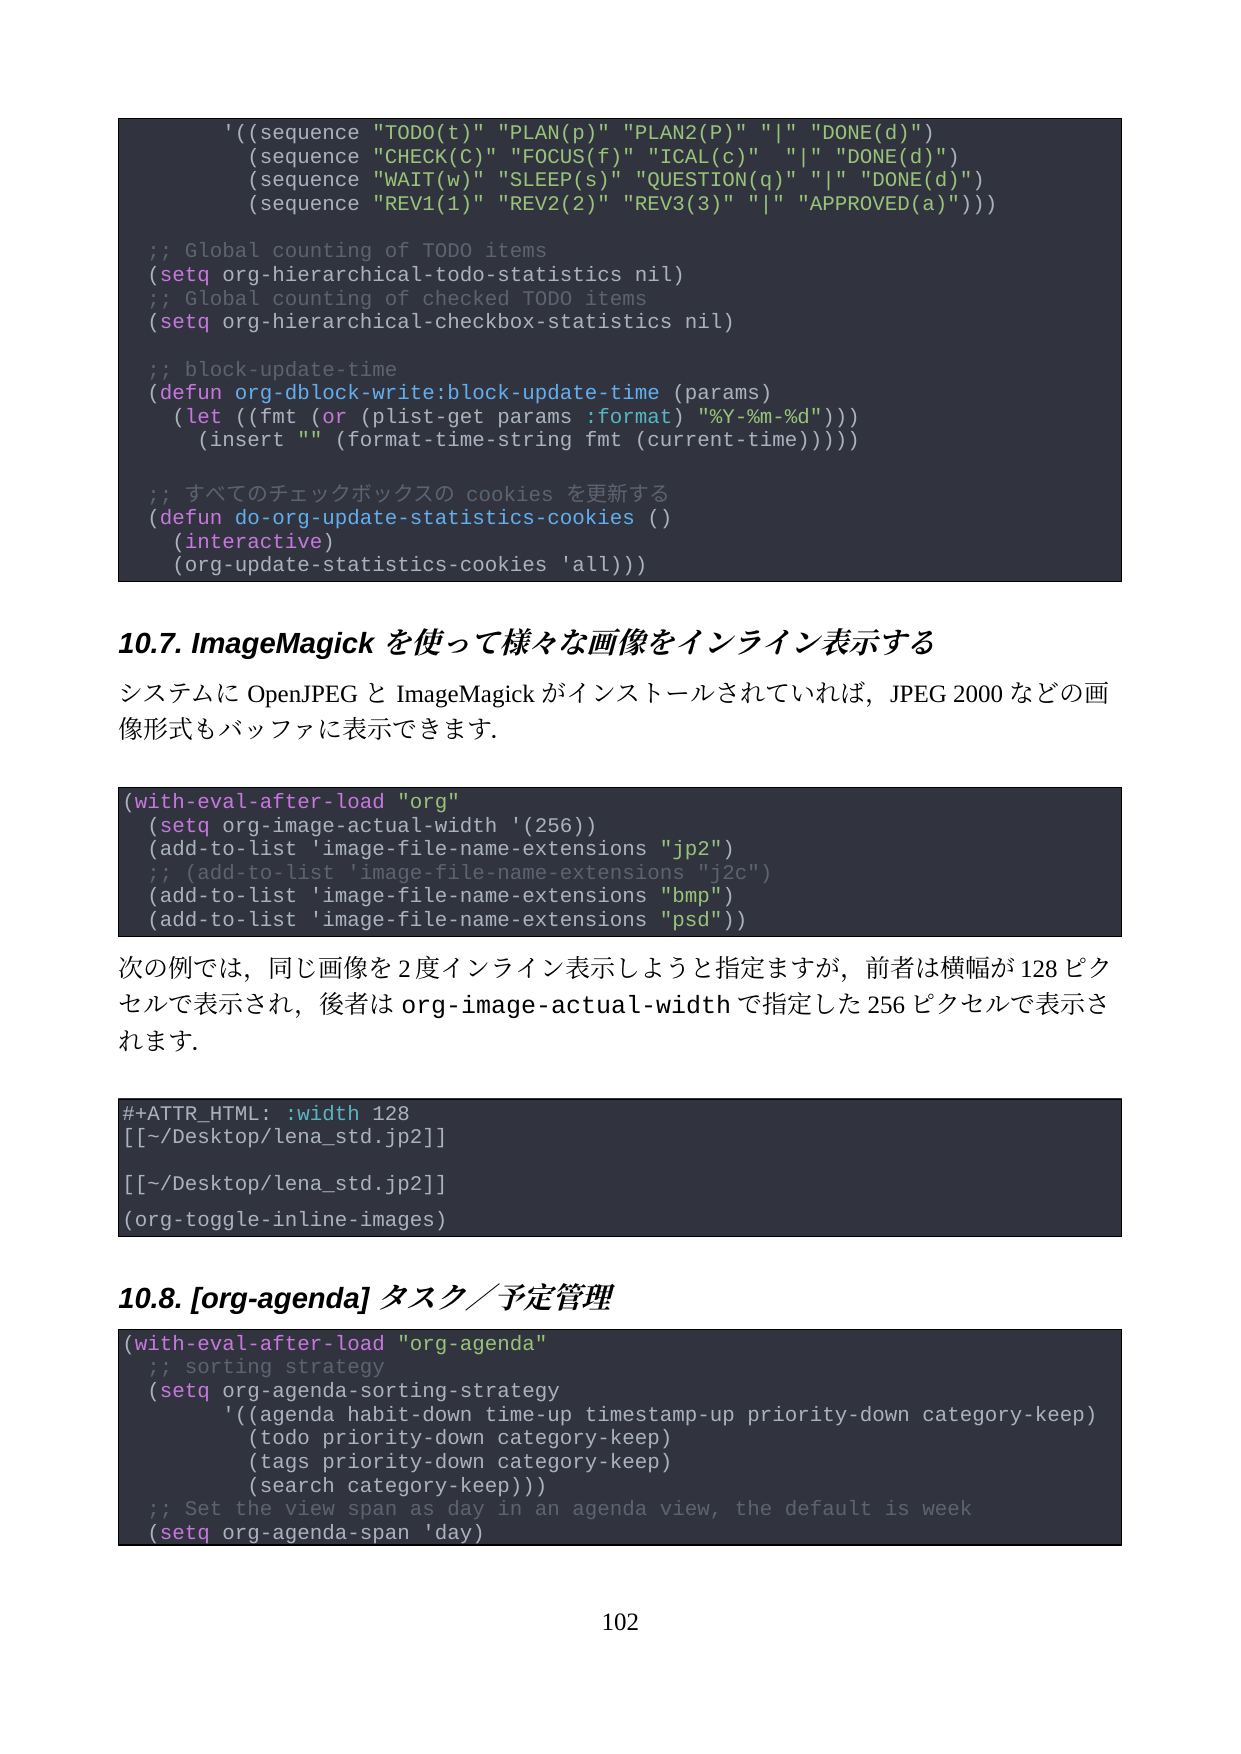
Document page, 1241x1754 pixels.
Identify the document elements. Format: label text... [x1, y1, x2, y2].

text (with-eval-after-load "org-agenda" [119, 1330, 1121, 1352]
text [[~/Desktop/lena_std.jp2]] [119, 1122, 1121, 1146]
text '((sequence "TODO(t)" "PLAN(p)" "PLAN2(P)" "|" "DONE(d)") [119, 119, 1121, 142]
text (org-toggle-inline-images) [119, 1206, 1121, 1236]
text (interactive) [119, 527, 1121, 551]
text (setq org-hierarchical-todo-statistics nil) [119, 260, 1121, 284]
text (defun do-org-update-statistics-cookies () [119, 503, 1121, 527]
text (let ((fmt (or (plist-get params :format) "%Y-%m-%d"))) [119, 402, 1121, 426]
text ;; sorting strategy [119, 1352, 1121, 1376]
text (setq org-agenda-span 'day) [119, 1518, 1121, 1544]
text (setq org-image-actual-width '(256)) [119, 811, 1121, 834]
text (tags priority-down category-keep) [119, 1447, 1121, 1471]
text (insert "" (format-time-string fmt (current-time))))) [119, 426, 1121, 449]
text ;; Global counting of checked TODO items [119, 284, 1121, 307]
text システムに OpenJPEG と ImageMagick がインストールされていれば，JPEG 2000 などの画像形式もバッファに表示できます． [118, 674, 1122, 774]
text 次の例では，同じ画像を2度インライン表示しようと指定ますが，前者は横幅が128ピクセルで表示され，後者は org-image-actual-width で指定した256ピクセルで表示されます． [118, 949, 1122, 1086]
text (sequence "CHECK(C)" "FOCUS(f)" "ICAL(c)" "|" "DONE(d)") [119, 142, 1121, 165]
text (todo priority-down category-keep) [119, 1423, 1121, 1447]
text ;; すべてのチェックボックスの cookies を更新する [119, 473, 1121, 503]
text (add-to-list 'image-file-name-extensions "jp2") [119, 834, 1121, 858]
text (add-to-list 'image-file-name-extensions "bmp") [119, 882, 1121, 905]
text #+ATTR_HTML: :width 128 [119, 1100, 1121, 1122]
text (sequence "REV1(1)" "REV2(2)" "REV3(3)" "|" "APPROVED(a)"))) [119, 189, 1121, 213]
text (setq org-hierarchical-checkbox-statistics nil) [119, 307, 1121, 331]
text (sequence "WAIT(w)" "SLEEP(s)" "QUESTION(q)" "|" "DONE(d)") [119, 165, 1121, 189]
text (search category-keep))) [119, 1471, 1121, 1494]
text (defun org-dblock-write:block-update-time (params) [119, 378, 1121, 402]
text ;; Set the view span as day in an agenda view, the default is week [119, 1494, 1121, 1518]
text ;; Global counting of TODO items [119, 236, 1121, 260]
text (with-eval-after-load "org" [119, 788, 1121, 811]
text (setq org-agenda-sorting-strategy [119, 1376, 1121, 1400]
subtitle [org-agenda] タスク／予定管理 [118, 1274, 1122, 1316]
text (org-update-statistics-cookies 'all))) [119, 551, 1121, 581]
text ;; block-update-time [119, 354, 1121, 378]
subtitle ImageMagick を使って様々な画像をインライン表示する [118, 619, 1122, 661]
text ;; (add-to-list 'image-file-name-extensions "j2c") [119, 858, 1121, 882]
text (add-to-list 'image-file-name-extensions "psd")) [119, 905, 1121, 936]
text [[~/Desktop/lena_std.jp2]] [119, 1169, 1121, 1197]
text '((agenda habit-down time-up timestamp-up priority-down category-keep) [119, 1400, 1121, 1423]
